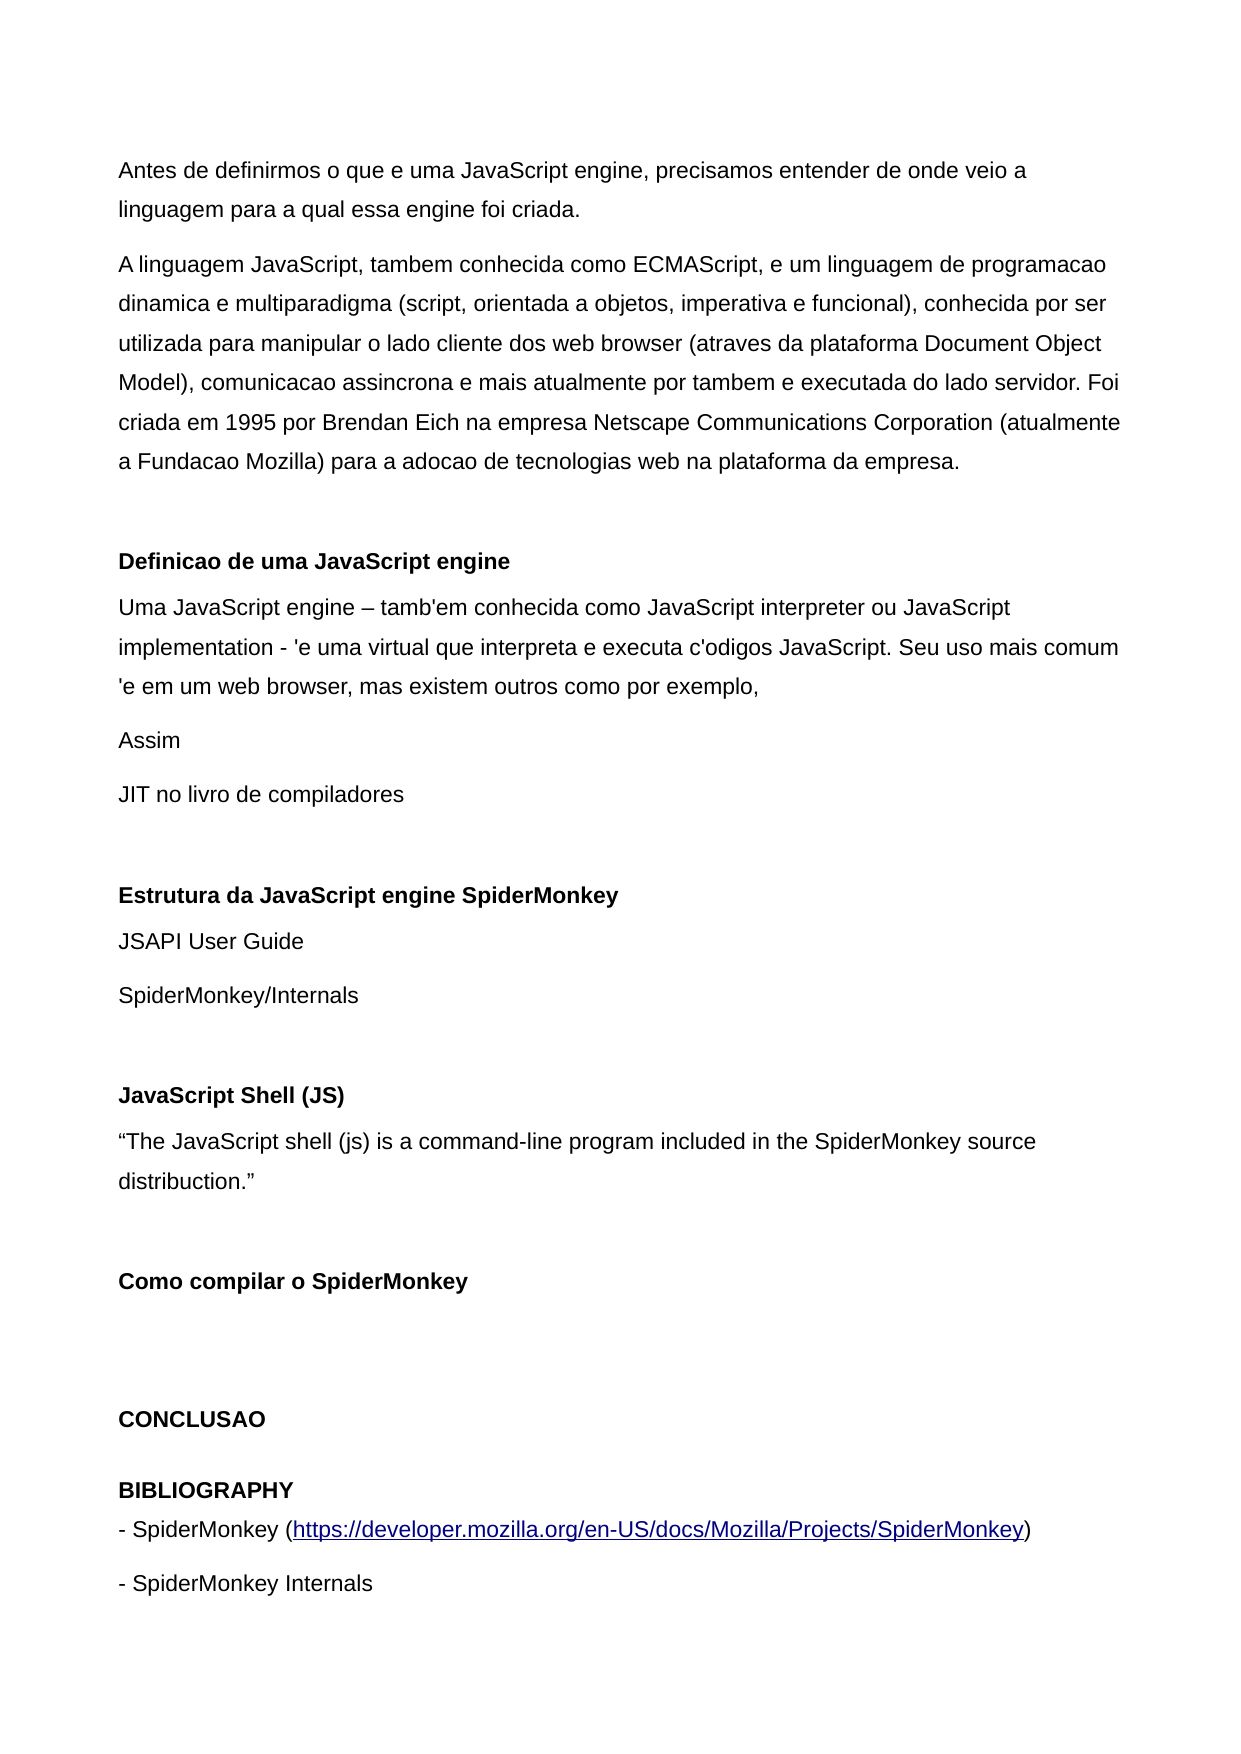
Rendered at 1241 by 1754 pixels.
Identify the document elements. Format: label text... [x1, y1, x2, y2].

text - SpiderMonkey (https://developer.mozilla.org/en-US/docs/Mozilla/Projects/SpiderMonkey) [118, 1516, 1122, 1543]
text Estrutura da JavaScript engine SpiderMonkey [118, 882, 1122, 908]
text “The JavaScript shell (js) is a command-line program included in the SpiderMonkey source distribuction.” [118, 1128, 1122, 1194]
text JIT no livro de compiladores [118, 781, 1122, 808]
subtitle BIBLIOGRAPHY [118, 1477, 1122, 1504]
text Definicao de uma JavaScript engine [118, 548, 1122, 574]
text - SpiderMonkey Internals [118, 1570, 1122, 1597]
text JavaScript Shell (JS) [118, 1082, 1122, 1108]
text Assim [118, 727, 1122, 754]
text Uma JavaScript engine – tamb'em conhecida como JavaScript interpreter ou JavaScript implementation - 'e uma virtual que interpreta e executa c'odigos JavaScript. Seu uso mais comum 'e em um web browser, mas existem outros como por exemplo, [118, 594, 1122, 699]
text A linguagem JavaScript, tambem conhecida como ECMAScript, e um linguagem de programacao dinamica e multiparadigma (script, orientada a objetos, imperativa e funcional), conhecida por ser utilizada para manipular o lado cliente dos web browser (atraves da plataforma Document Object Model), comunicacao assincrona e mais atualmente por tambem e executada do lado servidor. Foi criada em 1995 por Brendan Eich na empresa Netscape Communications Corporation (atualmente a Fundacao Mozilla) para a adocao de tecnologias web na plataforma da empresa. [118, 251, 1122, 474]
text Como compilar o SpiderMonkey [118, 1268, 1122, 1294]
text JSAPI User Guide [118, 928, 1122, 954]
text Antes de definirmos o que e uma JavaScript engine, precisamos entender de onde veio a linguagem para a qual essa engine foi criada. [118, 157, 1122, 223]
text CONCLUSAO [118, 1406, 1122, 1433]
text SpiderMonkey/Internals [118, 982, 1122, 1008]
